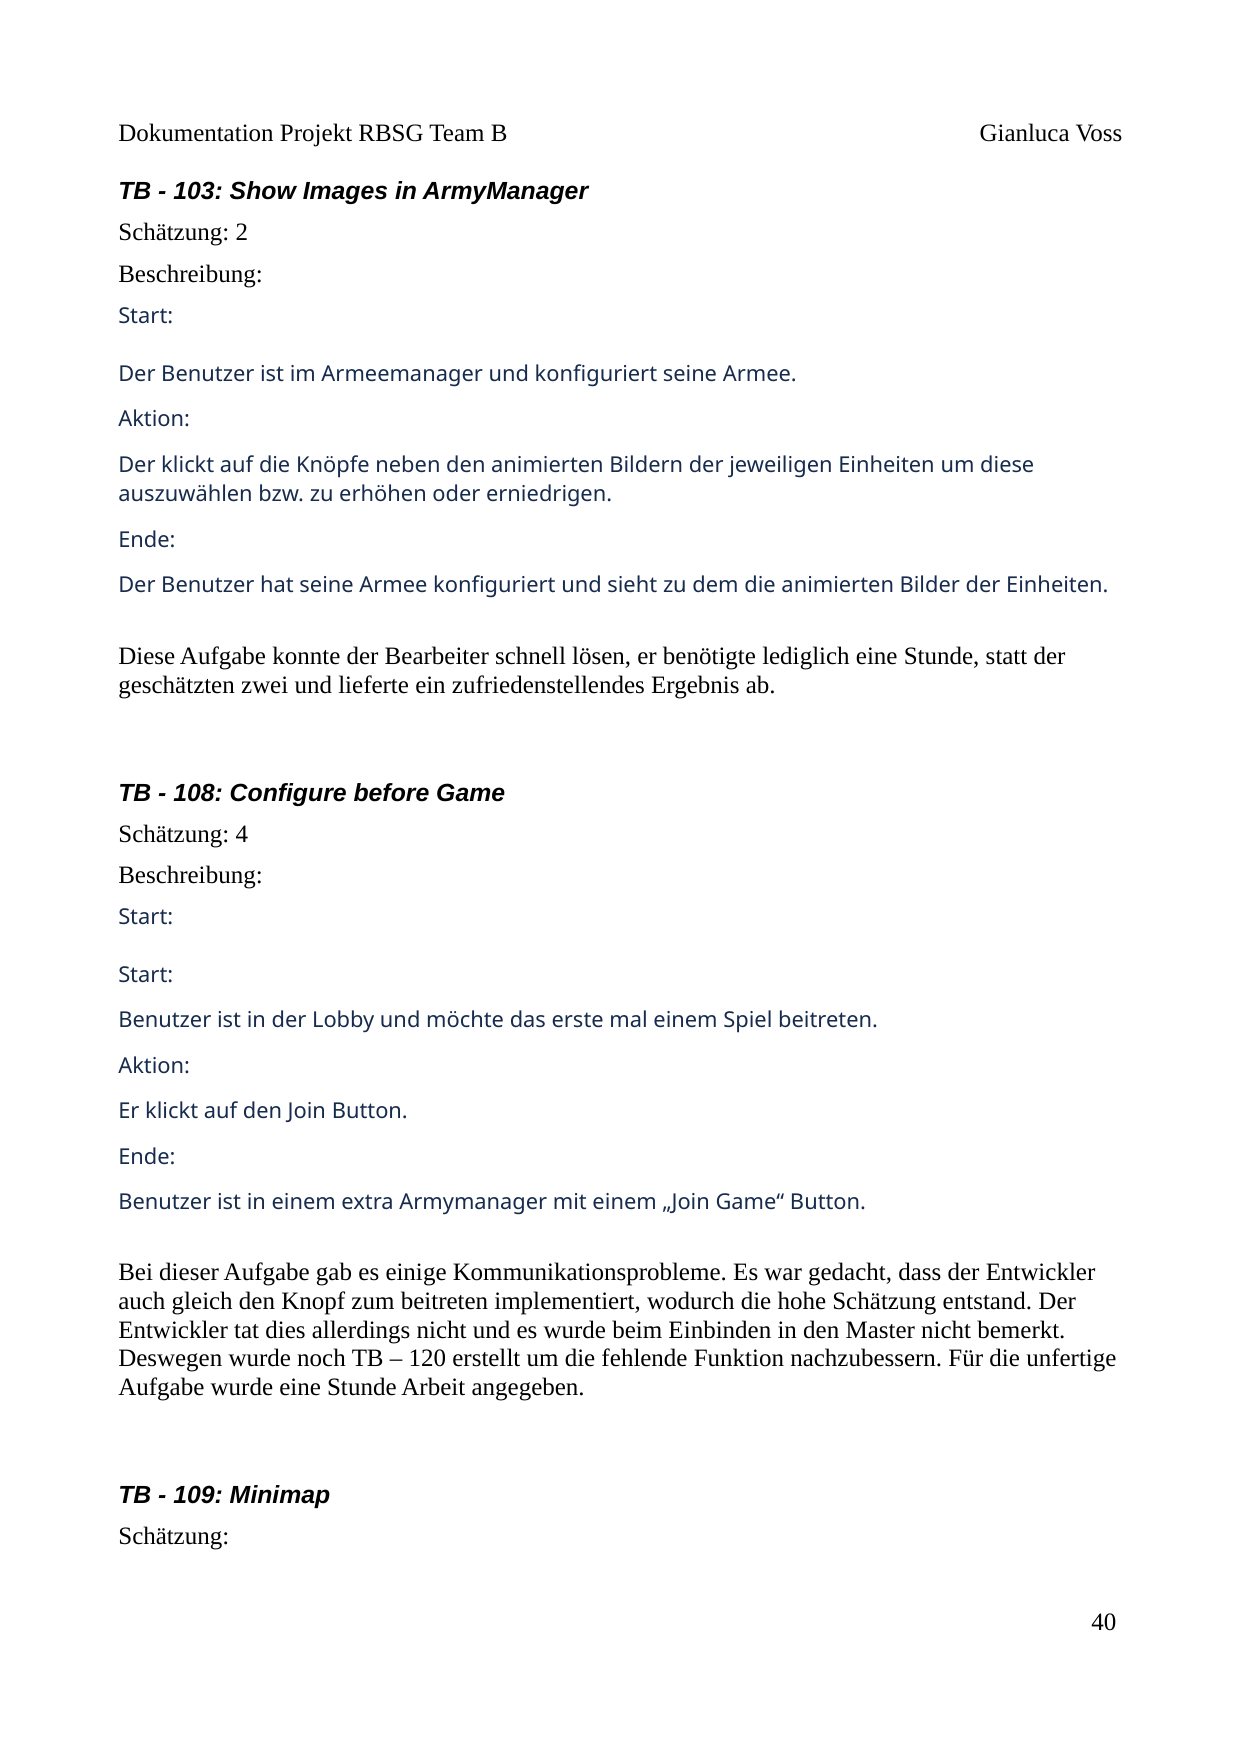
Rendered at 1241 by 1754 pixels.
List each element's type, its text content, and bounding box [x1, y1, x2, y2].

text Der klickt auf die Knöpfe neben den animierten Bildern der jeweiligen Einheiten um diese auszuwählen bzw. zu erhöhen oder erniedrigen. [118, 449, 1122, 508]
text Start: [118, 959, 1122, 989]
text Er klickt auf den Join Button. [118, 1095, 1122, 1125]
text Beschreibung: [118, 259, 1122, 287]
subtitle TB - 108: Configure before Game [118, 778, 1122, 806]
text Beschreibung: [118, 860, 1122, 889]
subtitle TB - 103: Show Images in ArmyManager [118, 176, 1122, 205]
text Start: [118, 901, 1122, 931]
text Benutzer ist in der Lobby und möchte das erste mal einem Spiel beitreten. [118, 1004, 1122, 1034]
text Start: [118, 300, 1122, 330]
text Benutzer ist in einem extra Armymanager mit einem „Join Game“ Button. [118, 1186, 1122, 1216]
subtitle TB - 109: Minimap [118, 1480, 1122, 1508]
text Schätzung: 4 [118, 819, 1122, 847]
text Diese Aufgabe konnte der Bearbeiter schnell lösen, er benötigte lediglich eine Stunde, statt der geschätzten zwei und lieferte ein zufriedenstellendes Ergebnis ab. [118, 641, 1122, 699]
text Aktion: [118, 1050, 1122, 1080]
text Schätzung: [118, 1521, 1122, 1549]
text Aktion: [118, 403, 1122, 433]
text Ende: [118, 1141, 1122, 1171]
text Schätzung: 2 [118, 217, 1122, 246]
text Ende: [118, 524, 1122, 554]
text Der Benutzer hat seine Armee konfiguriert und sieht zu dem die animierten Bilder der Einheiten. [118, 569, 1122, 599]
text Der Benutzer ist im Armeemanager und konfiguriert seine Armee. [118, 358, 1122, 388]
text Bei dieser Aufgabe gab es einige Kommunikationsprobleme. Es war gedacht, dass der Entwickler auch gleich den Knopf zum beitreten implementiert, wodurch die hohe Schätzung entstand. Der Entwickler tat dies allerdings nicht und es wurde beim Einbinden in den Master nicht bemerkt. Deswegen wurde noch TB – 120 erstellt um die fehlende Funktion nachzubessern. Für die unfertige Aufgabe wurde eine Stunde Arbeit angegeben. [118, 1257, 1122, 1401]
